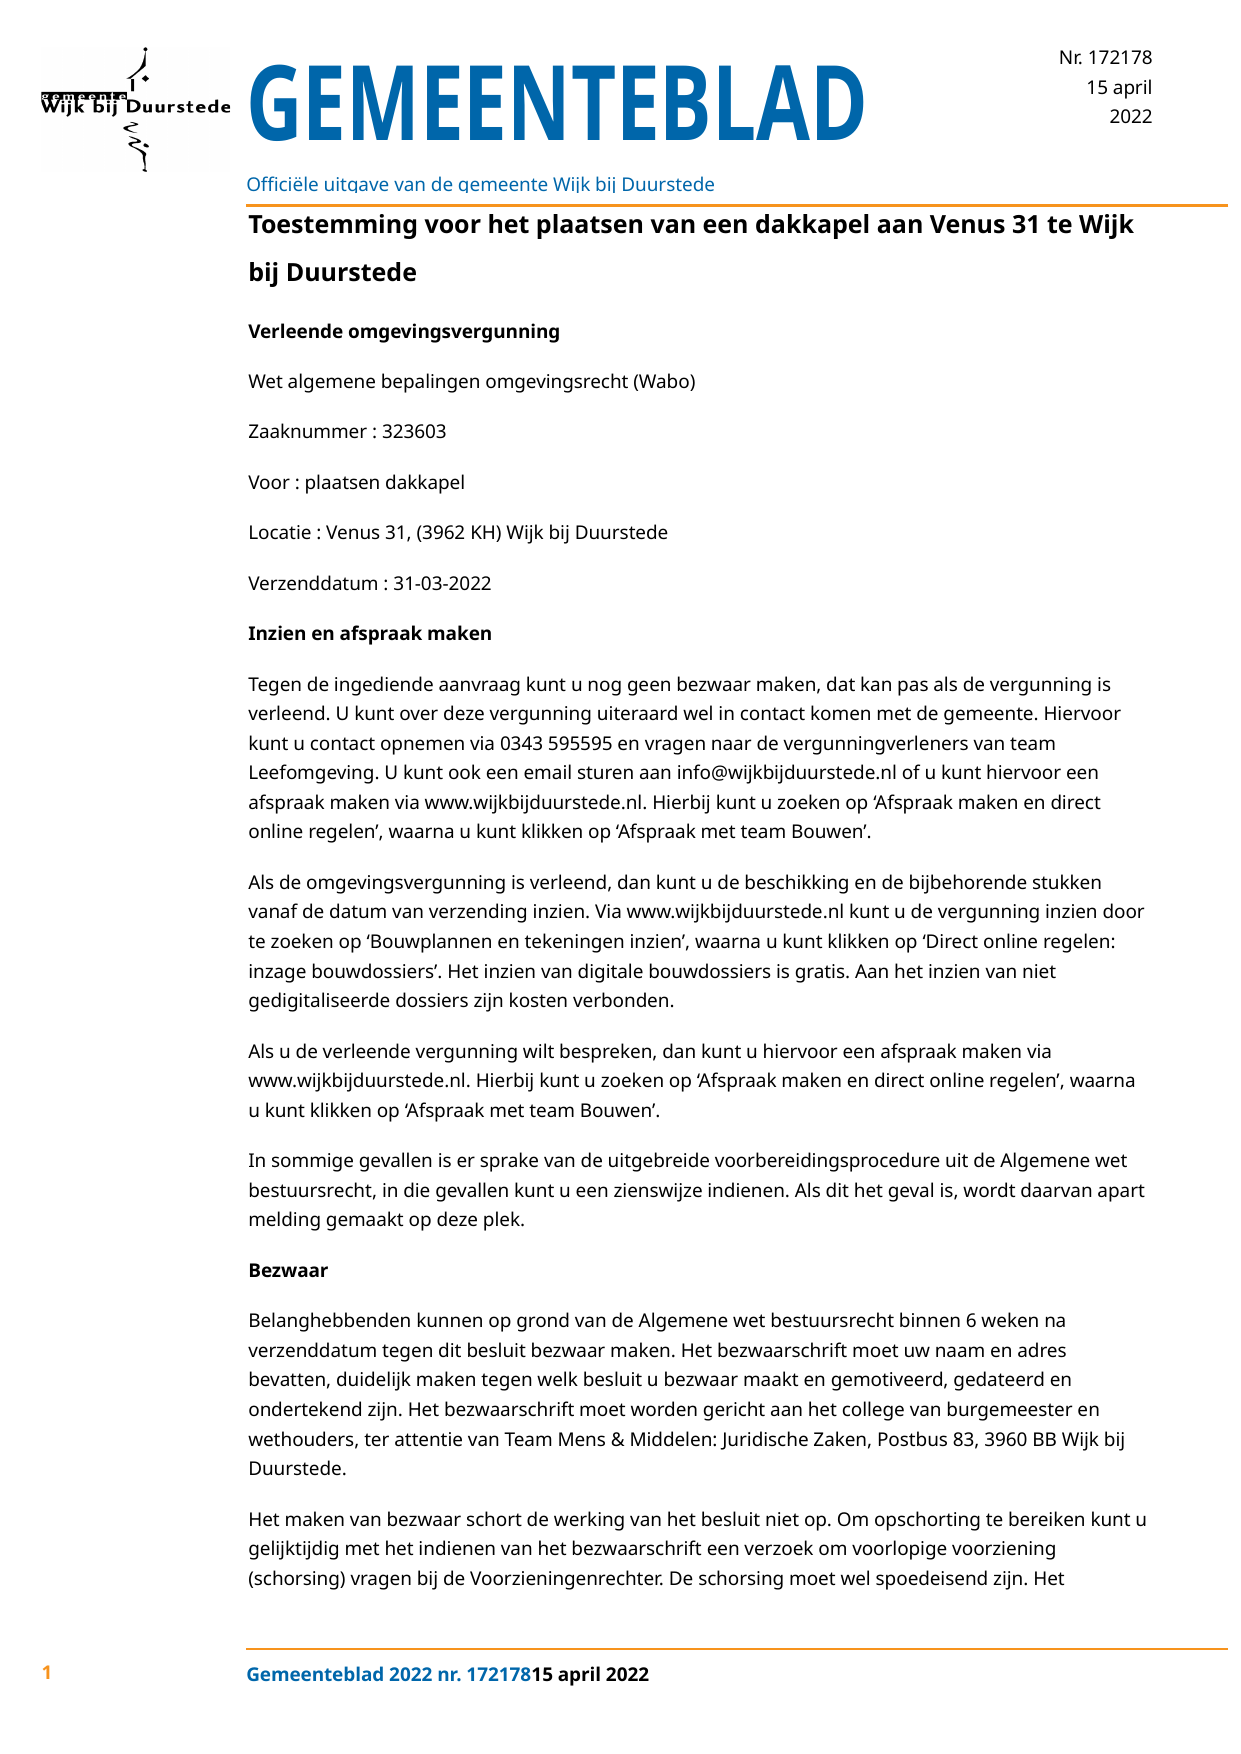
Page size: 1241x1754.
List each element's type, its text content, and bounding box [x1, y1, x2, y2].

text Verleende omgevingsvergunning [248, 318, 1152, 344]
text Bezwaar [248, 1257, 1152, 1283]
text Het maken van bezwaar schort de werking van het besluit niet op. Om opschorting te bereiken kunt u gelijktijdig met het indienen van het bezwaarschrift een verzoek om voorlopige voorziening (schorsing) vragen bij de Voorzieningenrechter. De schorsing moet wel spoedeisend zijn. Het [248, 1506, 1152, 1591]
text In sommige gevallen is er sprake van de uitgebreide voorbereidingsprocedure uit de Algemene wet bestuursrecht, in die gevallen kunt u een zienswijze indienen. Als dit het geval is, wordt daarvan apart melding gemaakt op deze plek. [248, 1147, 1152, 1232]
text Locatie : Venus 31, (3962 KH) Wijk bij Duurstede [248, 519, 1152, 545]
text Voor : plaatsen dakkapel [248, 469, 1152, 495]
text Tegen de ingediende aanvraag kunt u nog geen bezwaar maken, dat kan pas als de vergunning is verleend. U kunt over deze vergunning uiteraard wel in contact komen met de gemeente. Hiervoor kunt u contact opnemen via 0343 595595 en vragen naar de vergunningverleners van team Leefomgeving. U kunt ook een email sturen aan info@wijkbijduurstede.nl of u kunt hiervoor een afspraak maken via www.wijkbijduurstede.nl. Hierbij kunt u zoeken op ‘Afspraak maken en direct online regelen’, waarna u kunt klikken op ‘Afspraak met team Bouwen’. [248, 671, 1152, 844]
picture [41, 47, 231, 172]
text Wet algemene bepalingen omgevingsrecht (Wabo) [248, 368, 1152, 394]
text Toestemming voor het plaatsen van een dakkapel aan Venus 31 te Wijk bij Duurstede [248, 207, 1152, 288]
text Als u de verleende vergunning wilt bespreken, dan kunt u hiervoor een afspraak maken via www.wijkbijduurstede.nl. Hierbij kunt u zoeken op ‘Afspraak maken en direct online regelen’, waarna u kunt klikken op ‘Afspraak met team Bouwen’. [248, 1038, 1152, 1123]
text Zaaknummer : 323603 [248, 419, 1152, 444]
text Inzien en afspraak maken [248, 620, 1152, 646]
text Als de omgevingsvergunning is verleend, dan kunt u de beschikking en de bijbehorende stukken vanaf de datum van verzending inzien. Via www.wijkbijduurstede.nl kunt u de vergunning inzien door te zoeken op ‘Bouwplannen en tekeningen inzien’, waarna u kunt klikken op ‘Direct online regelen: inzage bouwdossiers’. Het inzien van digitale bouwdossiers is gratis. Aan het inzien van niet gedigitaliseerde dossiers zijn kosten verbonden. [248, 869, 1152, 1013]
text Verzenddatum : 31-03-2022 [248, 570, 1152, 596]
text Belanghebbenden kunnen op grond van de Algemene wet bestuursrecht binnen 6 weken na verzenddatum tegen dit besluit bezwaar maken. Het bezwaarschrift moet uw naam en adres bevatten, duidelijk maken tegen welk besluit u bezwaar maakt en gemotiveerd, gedateerd en ondertekend zijn. Het bezwaarschrift moet worden gericht aan het college van burgemeester en wethouders, ter attentie van Team Mens & Middelen: Juridische Zaken, Postbus 83, 3960 BB Wijk bij Duurstede. [248, 1307, 1152, 1481]
